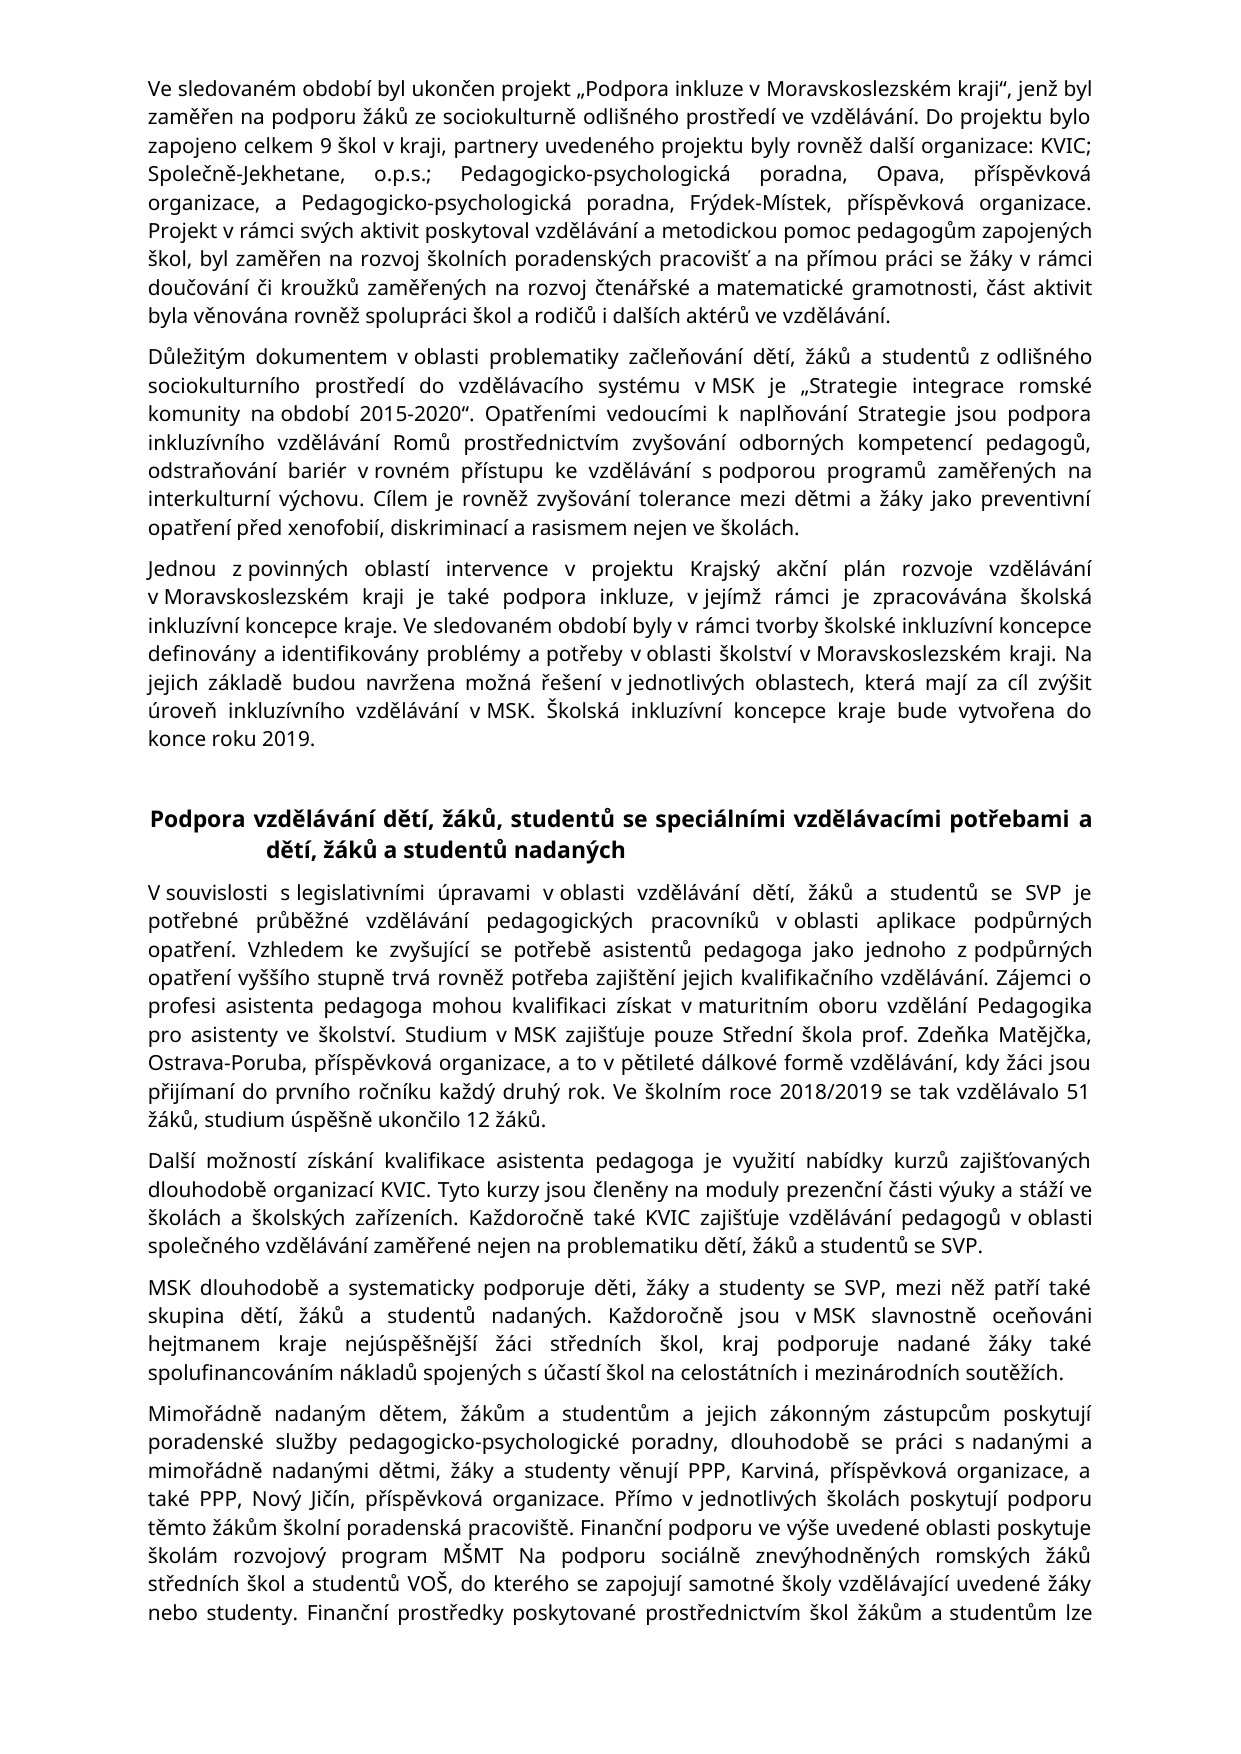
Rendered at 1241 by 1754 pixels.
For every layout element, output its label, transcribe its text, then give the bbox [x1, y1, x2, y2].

subtitle Podpora vzdělávání dětí, žáků, studentů se speciálními vzdělávacími potřebami a dětí, žáků a studentů nadaných [149, 803, 1092, 865]
text Jednou z povinných oblastí intervence v projektu Krajský akční plán rozvoje vzdělávání v Moravskoslezském kraji je také podpora inkluze, v jejímž rámci je zpracovávána školská inkluzívní koncepce kraje. Ve sledovaném období byly v rámci tvorby školské inkluzívní koncepce definovány a identifikovány problémy a potřeby v oblasti školství v Moravskoslezském kraji. Na jejich základě budou navržena možná řešení v jednotlivých oblastech, která mají za cíl zvýšit úroveň inkluzívního vzdělávání v MSK. Školská inkluzívní koncepce kraje bude vytvořena do konce roku 2019. [148, 554, 1092, 753]
text Důležitým dokumentem v oblasti problematiky začleňování dětí, žáků a studentů z odlišného sociokulturního prostředí do vzdělávacího systému v MSK je „Strategie integrace romské komunity na období 2015-2020“. Opatřeními vedoucími k naplňování Strategie jsou podpora inkluzívního vzdělávání Romů prostřednictvím zvyšování odborných kompetencí pedagogů, odstraňování bariér v rovném přístupu ke vzdělávání s podporou programů zaměřených na interkulturní výchovu. Cílem je rovněž zvyšování tolerance mezi dětmi a žáky jako preventivní opatření před xenofobií, diskriminací a rasismem nejen ve školách. [148, 342, 1092, 541]
text Ve sledovaném období byl ukončen projekt „Podpora inkluze v Moravskoslezském kraji“, jenž byl zaměřen na podporu žáků ze sociokulturně odlišného prostředí ve vzdělávání. Do projektu bylo zapojeno celkem 9 škol v kraji, partnery uvedeného projektu byly rovněž další organizace: KVIC; Společně-Jekhetane, o.p.s.; Pedagogicko-psychologická poradna, Opava, příspěvková organizace, a Pedagogicko-psychologická poradna, Frýdek-Místek, příspěvková organizace. Projekt v rámci svých aktivit poskytoval vzdělávání a metodickou pomoc pedagogům zapojených škol, byl zaměřen na rozvoj školních poradenských pracovišť a na přímou práci se žáky v rámci doučování či kroužků zaměřených na rozvoj čtenářské a matematické gramotnosti, část aktivit byla věnována rovněž spolupráci škol a rodičů i dalších aktérů ve vzdělávání. [148, 74, 1092, 330]
text Další možností získání kvalifikace asistenta pedagoga je využití nabídky kurzů zajišťovaných dlouhodobě organizací KVIC. Tyto kurzy jsou členěny na moduly prezenční části výuky a stáží ve školách a školských zařízeních. Každoročně také KVIC zajišťuje vzdělávání pedagogů v oblasti společného vzdělávání zaměřené nejen na problematiku dětí, žáků a studentů se SVP. [148, 1146, 1092, 1260]
text MSK dlouhodobě a systematicky podporuje děti, žáky a studenty se SVP, mezi něž patří také skupina dětí, žáků a studentů nadaných. Každoročně jsou v MSK slavnostně oceňováni hejtmanem kraje nejúspěšnější žáci středních škol, kraj podporuje nadané žáky také spolufinancováním nákladů spojených s účastí škol na celostátních i mezinárodních soutěžích. [148, 1273, 1092, 1386]
text Mimořádně nadaným dětem, žákům a studentům a jejich zákonným zástupcům poskytují poradenské služby pedagogicko-psychologické poradny, dlouhodobě se práci s nadanými a mimořádně nadanými dětmi, žáky a studenty věnují PPP, Karviná, příspěvková organizace, a také PPP, Nový Jičín, příspěvková organizace. Přímo v jednotlivých školách poskytují podporu těmto žákům školní poradenská pracoviště. Finanční podporu ve výše uvedené oblasti poskytuje školám rozvojový program MŠMT Na podporu sociálně znevýhodněných romských žáků středních škol a studentů VOŠ, do kterého se zapojují samotné školy vzdělávající uvedené žáky nebo studenty. Finanční prostředky poskytované prostřednictvím škol žákům a studentům lze [148, 1399, 1092, 1626]
text V souvislosti s legislativními úpravami v oblasti vzdělávání dětí, žáků a studentů se SVP je potřebné průběžné vzdělávání pedagogických pracovníků v oblasti aplikace podpůrných opatření. Vzhledem ke zvyšující se potřebě asistentů pedagoga jako jednoho z podpůrných opatření vyššího stupně trvá rovněž potřeba zajištění jejich kvalifikačního vzdělávání. Zájemci o profesi asistenta pedagoga mohou kvalifikaci získat v maturitním oboru vzdělání Pedagogika pro asistenty ve školství. Studium v MSK zajišťuje pouze Střední škola prof. Zdeňka Matějčka, Ostrava-Poruba, příspěvková organizace, a to v pětileté dálkové formě vzdělávání, kdy žáci jsou přijímaní do prvního ročníku každý druhý rok. Ve školním roce 2018/2019 se tak vzdělávalo 51 žáků, studium úspěšně ukončilo 12 žáků. [148, 878, 1092, 1134]
